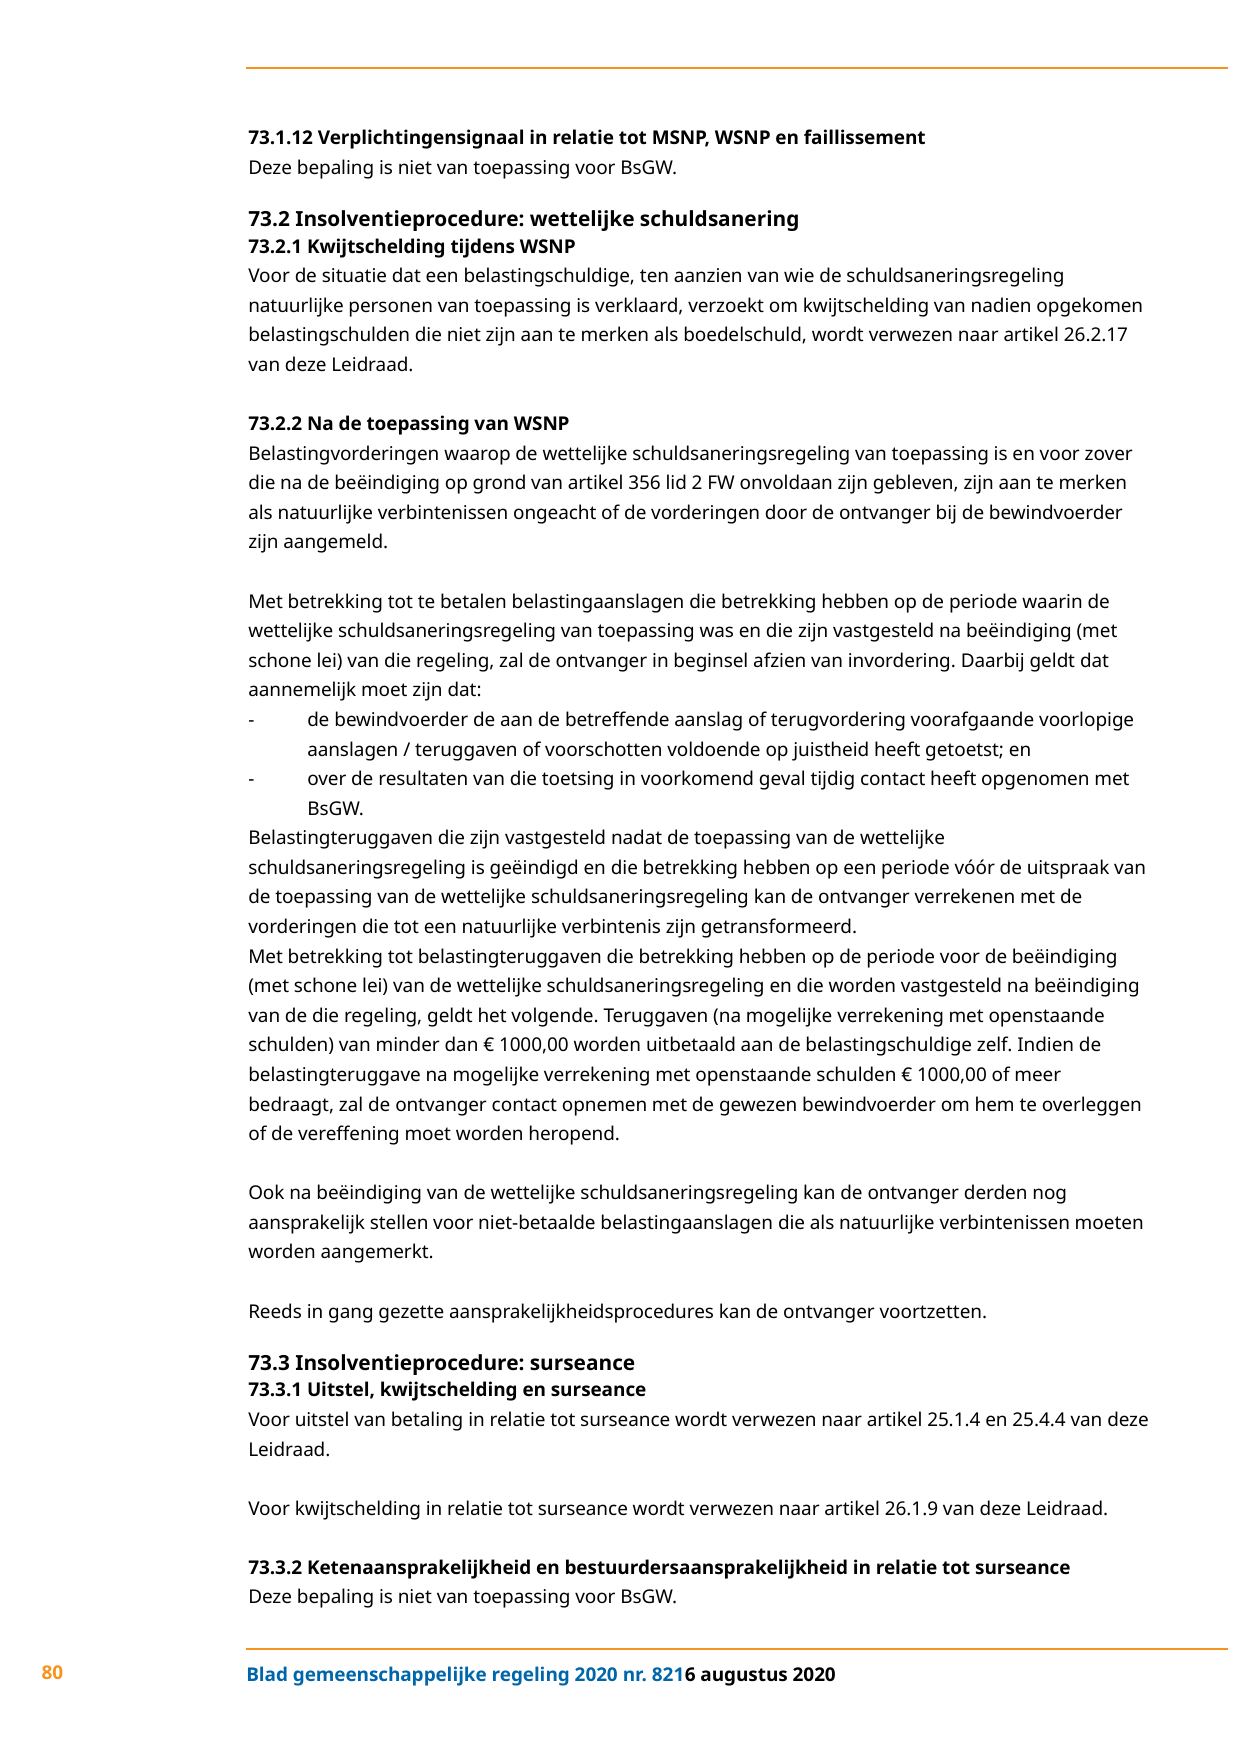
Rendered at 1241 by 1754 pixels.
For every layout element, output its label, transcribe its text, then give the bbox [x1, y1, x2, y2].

text Belastingteruggaven die zijn vastgesteld nadat de toepassing van de wettelijke schuldsaneringsregeling is geëindigd en die betrekking hebben op een periode vóór de uitspraak van de toepassing van de wettelijke schuldsaneringsregeling kan de ontvanger verrekenen met de vorderingen die tot een natuurlijke verbintenis zijn getransformeerd. [248, 824, 1152, 939]
text Voor uitstel van betaling in relatie tot surseance wordt verwezen naar artikel 25.1.4 en 25.4.4 van deze Leidraad. [248, 1406, 1152, 1462]
list de bewindvoerder de aan de betreffende aanslag of terugvordering voorafgaande voorlopige aanslagen / teruggaven of voorschotten voldoende op juistheid heeft getoetst; en [248, 706, 1152, 761]
text 73.3 Insolventieprocedure: surseance [248, 1348, 1152, 1377]
text 73.2 Insolventieprocedure: wettelijke schuldsanering [248, 204, 1152, 233]
text Voor de situatie dat een belastingschuldige, ten aanzien van wie de schuldsaneringsregeling natuurlijke personen van toepassing is verklaard, verzoekt om kwijtschelding van nadien opgekomen belastingschulden die niet zijn aan te merken als boedelschuld, wordt verwezen naar artikel 26.2.17 van deze Leidraad. [248, 262, 1152, 377]
text 73.3.1 Uitstel, kwijtschelding en surseance [248, 1377, 1152, 1402]
text 73.1.12 Verplichtingensignaal in relatie tot MSNP, WSNP en faillissement [248, 124, 1152, 150]
text 73.3.2 Ketenaansprakelijkheid en bestuurdersaansprakelijkheid in relatie tot surseance [248, 1554, 1152, 1580]
text Reeds in gang gezette aansprakelijkheidsprocedures kan de ontvanger voortzetten. [248, 1298, 1152, 1323]
text Deze bepaling is niet van toepassing voor BsGW. [248, 154, 1152, 180]
text Voor kwijtschelding in relatie tot surseance wordt verwezen naar artikel 26.1.9 van deze Leidraad. [248, 1495, 1152, 1521]
picture [41, 47, 231, 172]
text Belastingvorderingen waarop de wettelijke schuldsaneringsregeling van toepassing is en voor zover die na de beëindiging op grond van artikel 356 lid 2 FW onvoldaan zijn gebleven, zijn aan te merken als natuurlijke verbintenissen ongeacht of de vorderingen door de ontvanger bij de bewindvoerder zijn aangemeld. [248, 440, 1152, 554]
text Met betrekking tot te betalen belastingaanslagen die betrekking hebben op de periode waarin de wettelijke schuldsaneringsregeling van toepassing was en die zijn vastgesteld na beëindiging (met schone lei) van die regeling, zal de ontvanger in beginsel afzien van invordering. Daarbij geldt dat aannemelijk moet zijn dat: [248, 588, 1152, 702]
text Deze bepaling is niet van toepassing voor BsGW. [248, 1584, 1152, 1609]
text 73.2.2 Na de toepassing van WSNP [248, 410, 1152, 436]
list over de resultaten van die toetsing in voorkomend geval tijdig contact heeft opgenomen met BsGW. [248, 765, 1152, 821]
text Ook na beëindiging van de wettelijke schuldsaneringsregeling kan de ontvanger derden nog aansprakelijk stellen voor niet-betaalde belastingaanslagen die als natuurlijke verbintenissen moeten worden aangemerkt. [248, 1179, 1152, 1264]
text 73.2.1 Kwijtschelding tijdens WSNP [248, 233, 1152, 258]
text Met betrekking tot belastingteruggaven die betrekking hebben op de periode voor de beëindiging (met schone lei) van de wettelijke schuldsaneringsregeling en die worden vastgesteld na beëindiging van de die regeling, geldt het volgende. Teruggaven (na mogelijke verrekening met openstaande schulden) van minder dan € 1000,00 worden uitbetaald aan de belastingschuldige zelf. Indien de belastingteruggave na mogelijke verrekening met openstaande schulden € 1000,00 of meer bedraagt, zal de ontvanger contact opnemen met de gewezen bewindvoerder om hem te overleggen of de vereffening moet worden heropend. [248, 943, 1152, 1146]
